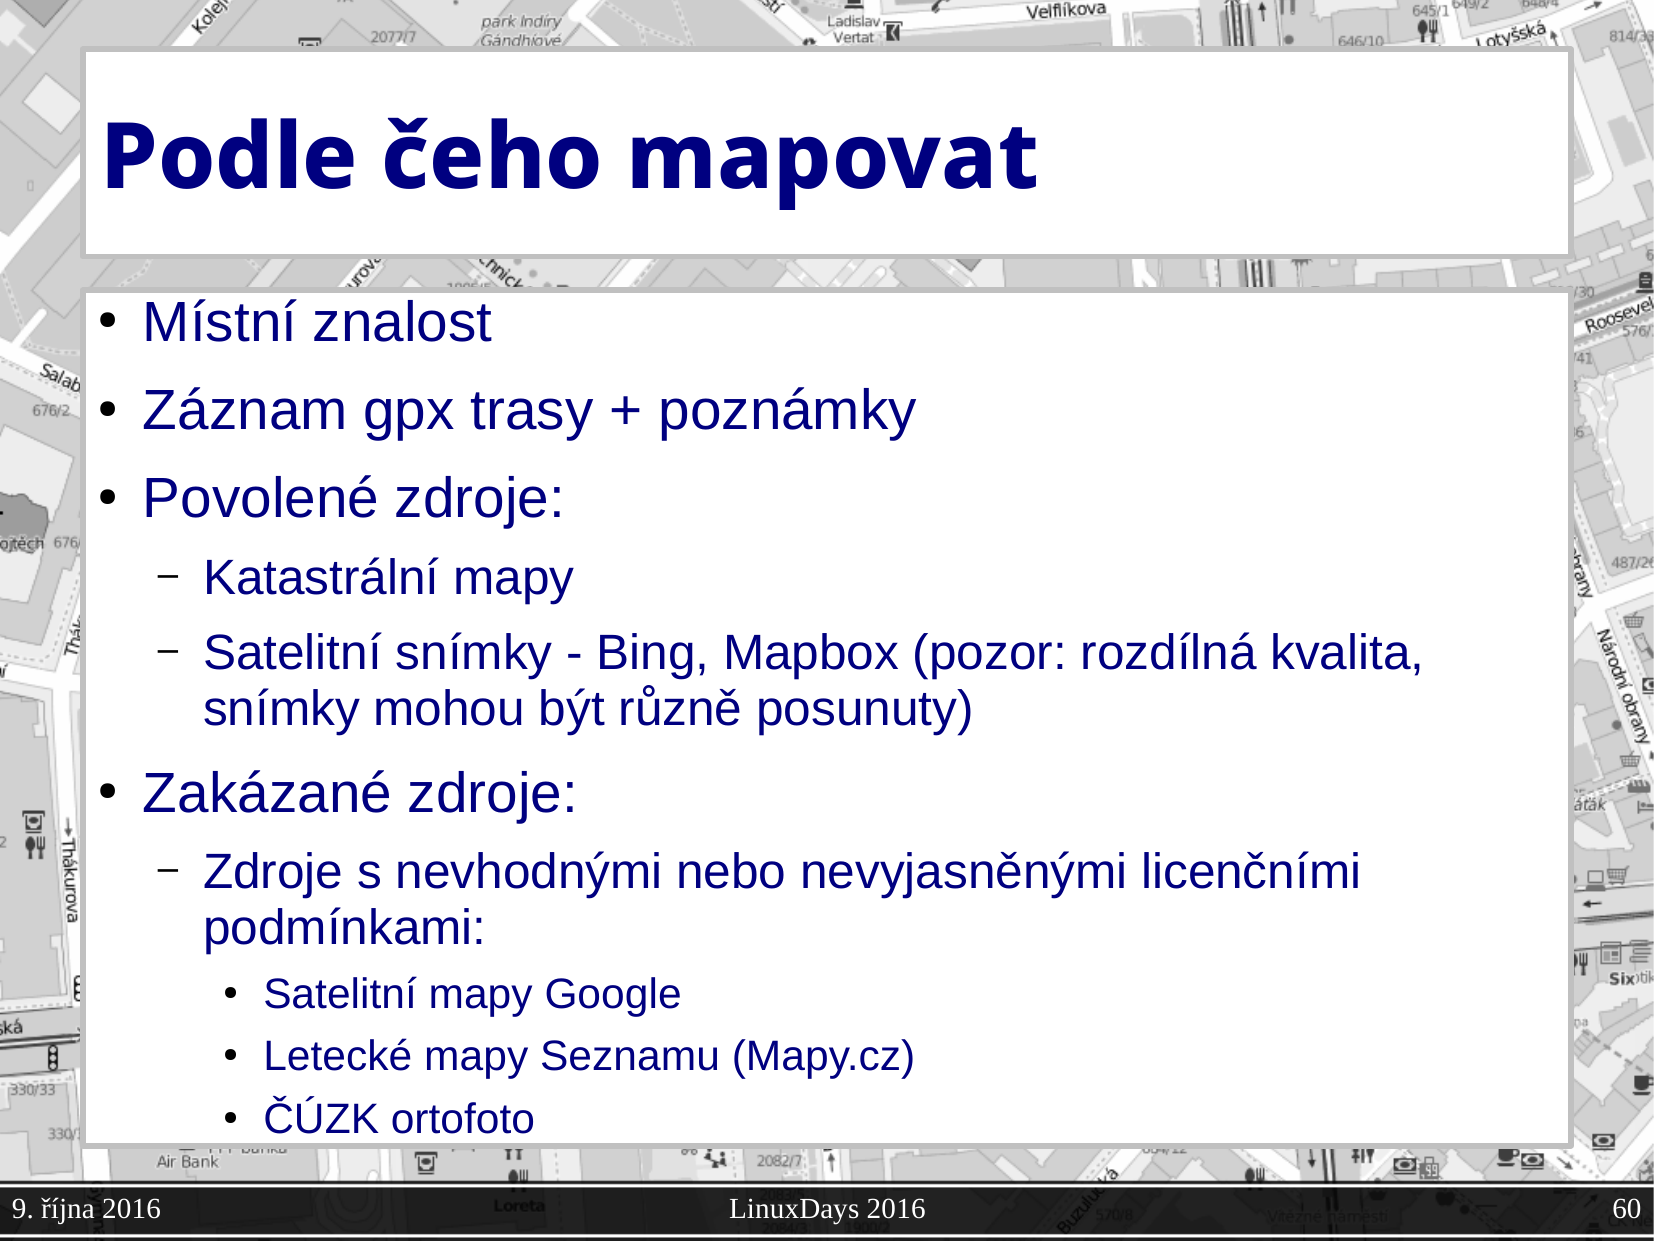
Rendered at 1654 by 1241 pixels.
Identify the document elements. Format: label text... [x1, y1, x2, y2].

picture [0, 0, 1654, 1241]
title Podle čeho mapovat [82, 49, 1571, 257]
list Místní znalost Záznam gpx trasy + poznámky Povolené zdroje: Katastrální mapy Satelitní snímky - Bing, Mapbox (pozor: rozdílná kvalita, snímky mohou být různě posunuty) Zakázané zdroje: Zdroje s nevhodnými nebo nevyjasněnými licenčními podmínkami: Satelitní mapy Google Letecké mapy Seznamu (Mapy.cz) ČÚZK ortofoto [82, 290, 1571, 1146]
